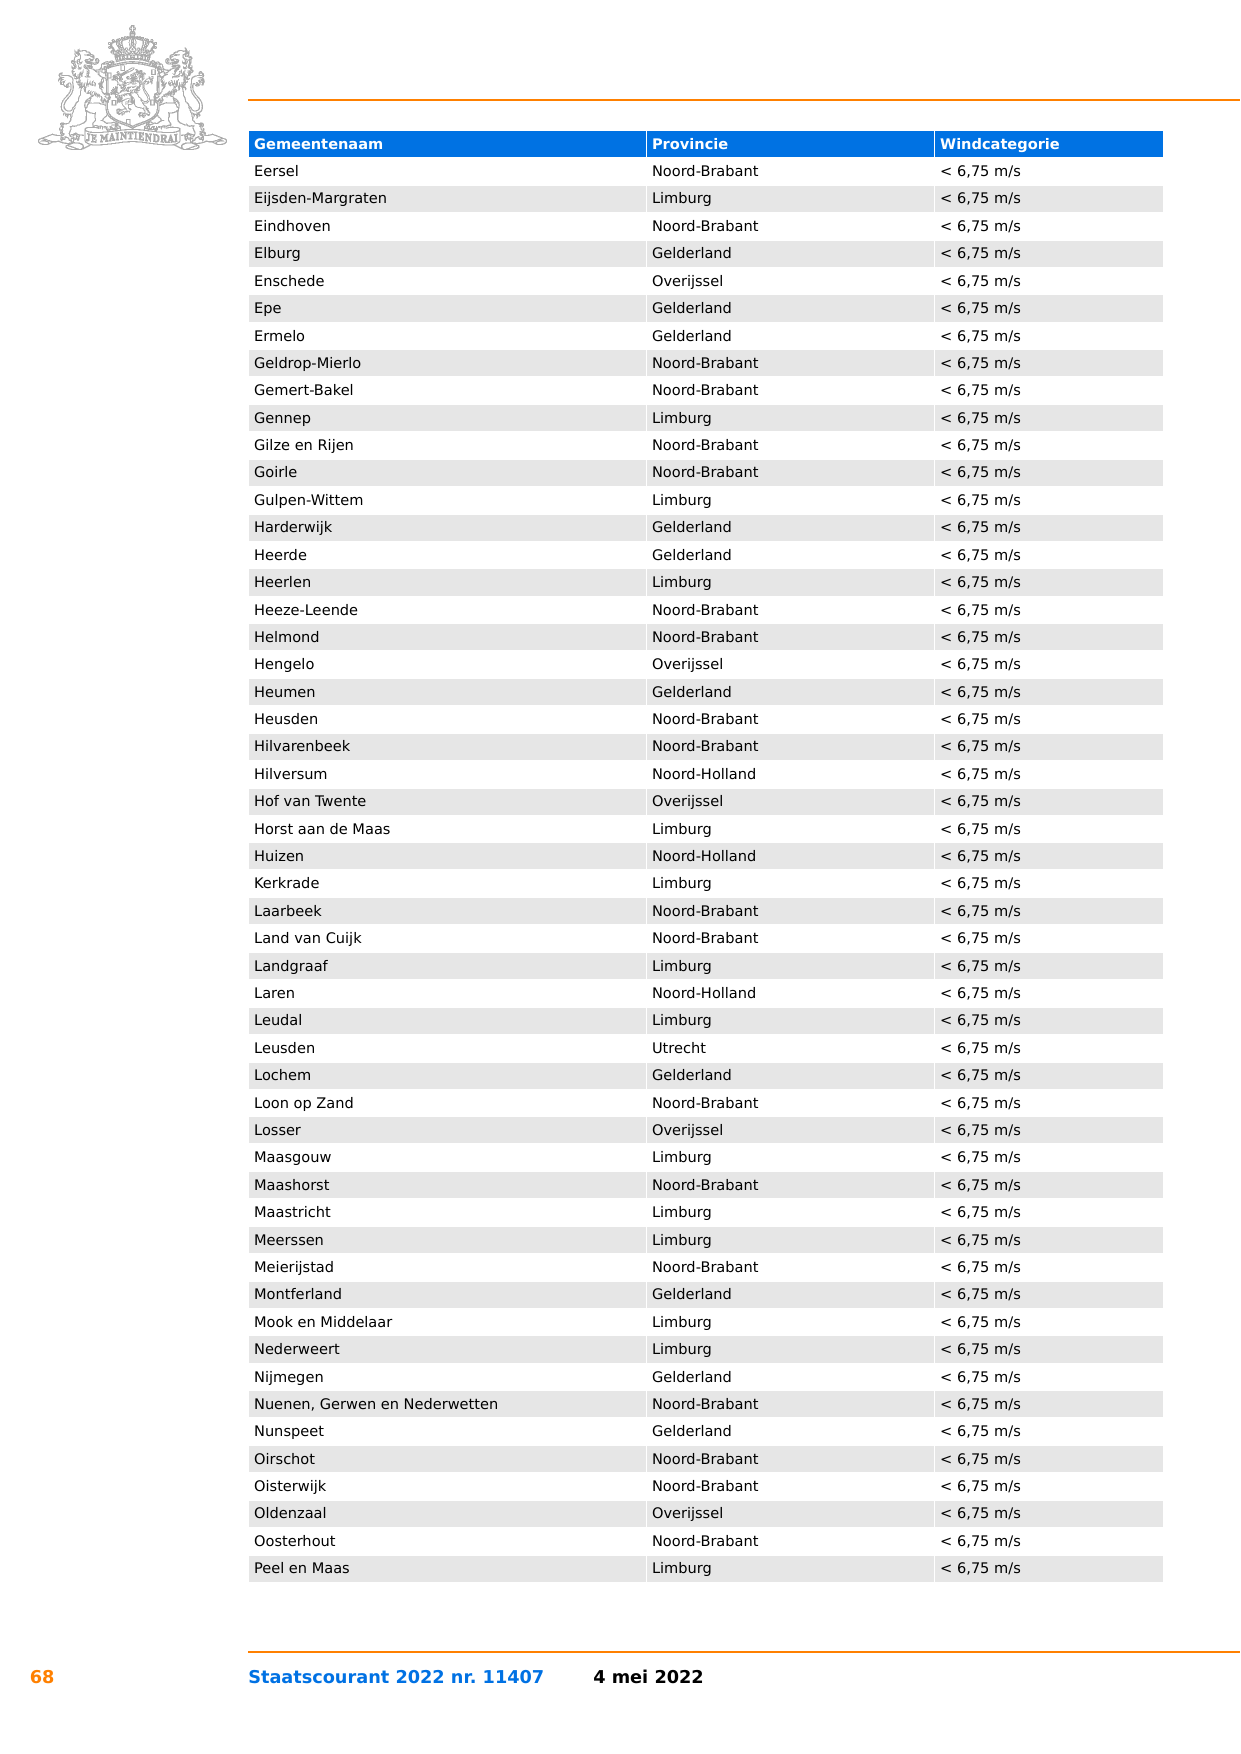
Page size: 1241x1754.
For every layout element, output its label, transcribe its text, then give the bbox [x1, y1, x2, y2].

table_cell Gelderland [647, 1063, 934, 1089]
table_cell Lochem [249, 1063, 646, 1089]
table_cell Noord-Brabant [647, 898, 934, 924]
table_cell < 6,75 m/s [935, 378, 1163, 404]
table_cell Geldrop-Mierlo [249, 350, 646, 376]
table_cell Kerkrade [249, 871, 646, 897]
table_cell Limburg [647, 1008, 934, 1034]
table_cell Eijsden-Margraten [249, 186, 646, 212]
table_cell < 6,75 m/s [935, 1556, 1163, 1582]
table_cell Eindhoven [249, 213, 646, 239]
table_cell Noord-Brabant [647, 378, 934, 404]
table_cell Limburg [647, 1145, 934, 1171]
table_cell < 6,75 m/s [935, 1282, 1163, 1308]
table_cell Hengelo [249, 651, 646, 678]
table_cell < 6,75 m/s [935, 925, 1163, 952]
table_cell Gennep [249, 405, 646, 431]
table_cell Oirschot [249, 1446, 646, 1472]
table_cell < 6,75 m/s [935, 1309, 1163, 1335]
table_cell Limburg [647, 1199, 934, 1226]
table_cell < 6,75 m/s [935, 295, 1163, 322]
table_cell Noord-Brabant [647, 1254, 934, 1281]
table_cell Oosterhout [249, 1528, 646, 1554]
table_cell Gelderland [647, 1419, 934, 1445]
table_cell Hilversum [249, 761, 646, 787]
table_cell < 6,75 m/s [935, 1227, 1163, 1253]
table_cell Leudal [249, 1008, 646, 1034]
table_cell < 6,75 m/s [935, 651, 1163, 678]
table_cell Limburg [647, 953, 934, 979]
table_cell Huizen [249, 843, 646, 869]
table_cell Gelderland [647, 1282, 934, 1308]
table_cell Loon op Zand [249, 1090, 646, 1116]
table_cell Noord-Brabant [647, 1172, 934, 1198]
table_cell < 6,75 m/s [935, 706, 1163, 733]
table_cell < 6,75 m/s [935, 1035, 1163, 1061]
table_cell Heusden [249, 706, 646, 733]
table_cell Noord-Brabant [647, 597, 934, 623]
table_cell Mook en Middelaar [249, 1309, 646, 1335]
table_cell Helmond [249, 624, 646, 650]
table_cell Nederweert [249, 1336, 646, 1363]
table_cell Laarbeek [249, 898, 646, 924]
table_cell Land van Cuijk [249, 925, 646, 952]
table_cell Maasgouw [249, 1145, 646, 1171]
table_cell < 6,75 m/s [935, 1090, 1163, 1116]
table_cell Overijssel [647, 789, 934, 815]
table_cell Noord-Holland [647, 843, 934, 869]
table_cell < 6,75 m/s [935, 487, 1163, 513]
table_cell Gelderland [647, 1364, 934, 1390]
table_cell Heerde [249, 542, 646, 568]
table_cell < 6,75 m/s [935, 624, 1163, 650]
table_cell < 6,75 m/s [935, 515, 1163, 541]
table_cell Noord-Brabant [647, 350, 934, 376]
table_cell < 6,75 m/s [935, 186, 1163, 212]
table_cell < 6,75 m/s [935, 405, 1163, 431]
table_cell Goirle [249, 460, 646, 486]
table_cell Overijssel [647, 1501, 934, 1527]
table_cell Gelderland [647, 323, 934, 349]
table_cell < 6,75 m/s [935, 432, 1163, 459]
table_cell Limburg [647, 1227, 934, 1253]
table_cell < 6,75 m/s [935, 980, 1163, 1007]
table_cell Noord-Brabant [647, 1446, 934, 1472]
table_cell Noord-Brabant [647, 1090, 934, 1116]
table_cell Limburg [647, 1556, 934, 1582]
table_cell Meierijstad [249, 1254, 646, 1281]
table_cell < 6,75 m/s [935, 1063, 1163, 1089]
table_cell Noord-Holland [647, 980, 934, 1007]
table_cell Peel en Maas [249, 1556, 646, 1582]
table_cell Noord-Brabant [647, 1528, 934, 1554]
table_header Provincie [647, 131, 934, 157]
picture [38, 25, 227, 150]
table_cell Gelderland [647, 542, 934, 568]
table_cell Heerlen [249, 569, 646, 596]
table_cell Noord-Brabant [647, 460, 934, 486]
table_cell Landgraaf [249, 953, 646, 979]
table_cell Gilze en Rijen [249, 432, 646, 459]
table_cell Limburg [647, 871, 934, 897]
table_cell < 6,75 m/s [935, 158, 1163, 185]
table_cell Enschede [249, 268, 646, 294]
table_cell < 6,75 m/s [935, 953, 1163, 979]
table_cell < 6,75 m/s [935, 1364, 1163, 1390]
table_cell < 6,75 m/s [935, 323, 1163, 349]
table_cell < 6,75 m/s [935, 597, 1163, 623]
table_cell Noord-Brabant [647, 925, 934, 952]
table_cell < 6,75 m/s [935, 1336, 1163, 1363]
table_cell Overijssel [647, 268, 934, 294]
table_cell Ermelo [249, 323, 646, 349]
table_cell < 6,75 m/s [935, 569, 1163, 596]
table_cell Maastricht [249, 1199, 646, 1226]
table_cell < 6,75 m/s [935, 816, 1163, 842]
table_cell Noord-Brabant [647, 158, 934, 185]
table_cell Oisterwijk [249, 1473, 646, 1500]
table_cell Epe [249, 295, 646, 322]
table_cell < 6,75 m/s [935, 241, 1163, 267]
table_cell < 6,75 m/s [935, 1391, 1163, 1417]
table_cell Noord-Brabant [647, 1391, 934, 1417]
table_cell < 6,75 m/s [935, 843, 1163, 869]
table_cell Oldenzaal [249, 1501, 646, 1527]
table_cell Nijmegen [249, 1364, 646, 1390]
table_cell Noord-Holland [647, 761, 934, 787]
table_cell Limburg [647, 405, 934, 431]
table_cell Laren [249, 980, 646, 1007]
table_cell < 6,75 m/s [935, 1473, 1163, 1500]
table_cell Losser [249, 1117, 646, 1143]
table_cell < 6,75 m/s [935, 734, 1163, 760]
table_cell Meerssen [249, 1227, 646, 1253]
table_cell < 6,75 m/s [935, 1254, 1163, 1281]
table_cell Hilvarenbeek [249, 734, 646, 760]
table_cell < 6,75 m/s [935, 1199, 1163, 1226]
table_cell Heeze-Leende [249, 597, 646, 623]
table_cell < 6,75 m/s [935, 1528, 1163, 1554]
table_cell < 6,75 m/s [935, 1117, 1163, 1143]
table_cell Gulpen-Wittem [249, 487, 646, 513]
table_cell < 6,75 m/s [935, 460, 1163, 486]
table_cell Noord-Brabant [647, 213, 934, 239]
table_cell Gelderland [647, 679, 934, 705]
table_cell < 6,75 m/s [935, 1008, 1163, 1034]
table_cell Nunspeet [249, 1419, 646, 1445]
table_cell < 6,75 m/s [935, 1419, 1163, 1445]
table_cell Elburg [249, 241, 646, 267]
table_cell < 6,75 m/s [935, 789, 1163, 815]
table_cell < 6,75 m/s [935, 871, 1163, 897]
table_cell < 6,75 m/s [935, 898, 1163, 924]
table_cell < 6,75 m/s [935, 542, 1163, 568]
table_cell Noord-Brabant [647, 706, 934, 733]
table_cell Nuenen, Gerwen en Nederwetten [249, 1391, 646, 1417]
table_cell Limburg [647, 569, 934, 596]
table_cell Noord-Brabant [647, 1473, 934, 1500]
table_cell < 6,75 m/s [935, 1501, 1163, 1527]
table_cell Limburg [647, 487, 934, 513]
table_cell Heumen [249, 679, 646, 705]
table_cell Montferland [249, 1282, 646, 1308]
table_cell < 6,75 m/s [935, 1172, 1163, 1198]
table_cell Limburg [647, 1336, 934, 1363]
table_cell Gemert-Bakel [249, 378, 646, 404]
table_cell Overijssel [647, 1117, 934, 1143]
table_cell < 6,75 m/s [935, 679, 1163, 705]
table_cell Hof van Twente [249, 789, 646, 815]
table_cell Gelderland [647, 241, 934, 267]
table_cell Limburg [647, 1309, 934, 1335]
table_cell Harderwijk [249, 515, 646, 541]
table_header Gemeentenaam [249, 131, 646, 157]
table_cell Gelderland [647, 515, 934, 541]
table_cell Noord-Brabant [647, 624, 934, 650]
table_cell Overijssel [647, 651, 934, 678]
table_cell Leusden [249, 1035, 646, 1061]
table_cell Noord-Brabant [647, 432, 934, 459]
table_cell Eersel [249, 158, 646, 185]
table_cell < 6,75 m/s [935, 1446, 1163, 1472]
table_cell Utrecht [647, 1035, 934, 1061]
table_cell < 6,75 m/s [935, 213, 1163, 239]
table_cell Limburg [647, 816, 934, 842]
table_header Windcategorie [935, 131, 1163, 157]
table_cell < 6,75 m/s [935, 350, 1163, 376]
table_cell Maashorst [249, 1172, 646, 1198]
table_cell Limburg [647, 186, 934, 212]
table_cell < 6,75 m/s [935, 761, 1163, 787]
table_cell < 6,75 m/s [935, 268, 1163, 294]
table_cell Noord-Brabant [647, 734, 934, 760]
table_cell Gelderland [647, 295, 934, 322]
table_cell Horst aan de Maas [249, 816, 646, 842]
table_cell < 6,75 m/s [935, 1145, 1163, 1171]
